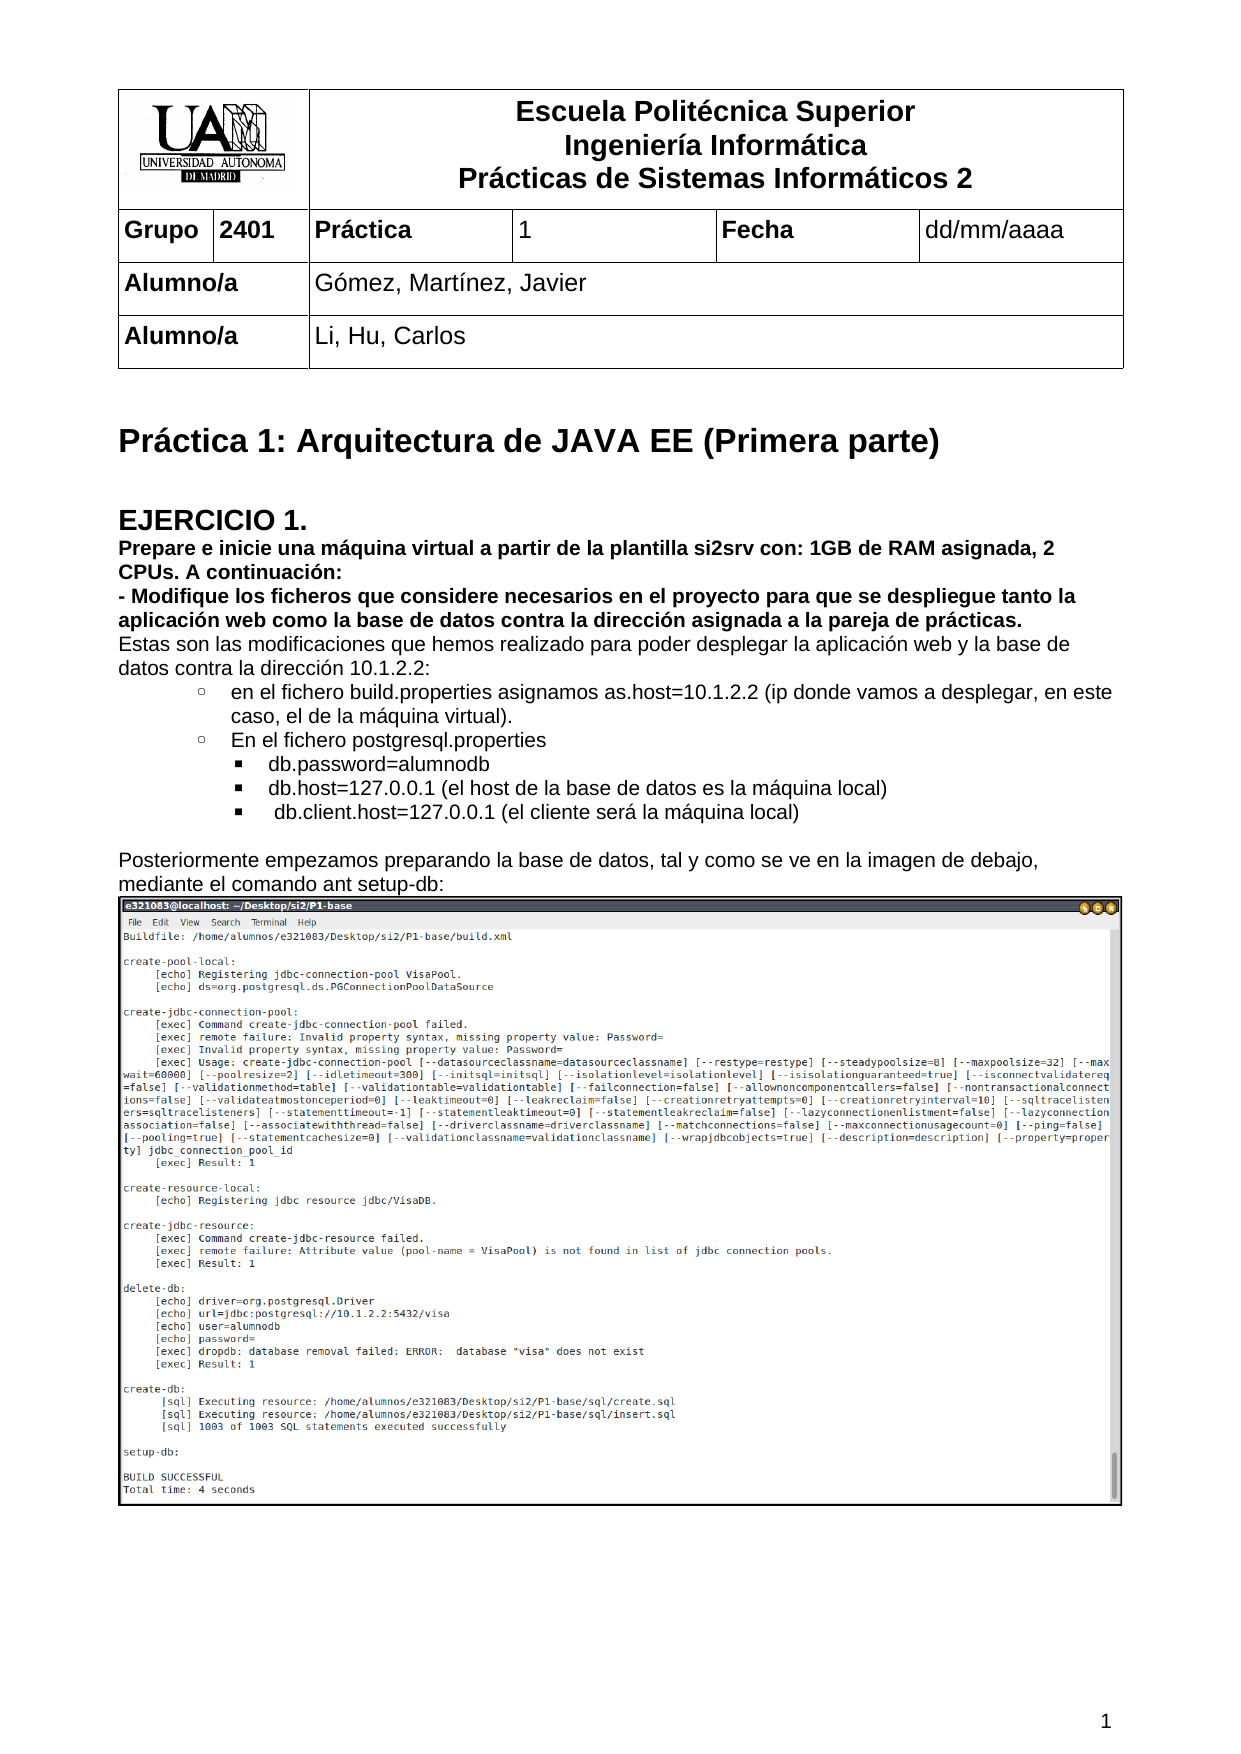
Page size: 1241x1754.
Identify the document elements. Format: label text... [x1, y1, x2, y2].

table_header Escuela Politécnica Superior Ingeniería Informática Prácticas de Sistemas Informáticos 2 [310, 90, 1123, 209]
subtitle En el fichero postgresql.properties [193, 728, 1122, 752]
subtitle en el fichero build.properties asignamos as.host=10.1.2.2 (ip donde vamos a desplegar, en este caso, el de la máquina virtual). [193, 680, 1122, 728]
subtitle Estas son las modificaciones que hemos realizado para poder desplegar la aplicación web y la base de datos contra la dirección 10.1.2.2: [118, 632, 1122, 680]
subtitle Posteriormente empezamos preparando la base de datos, tal y como se ve en la imagen de debajo, mediante el comando ant setup-db: [118, 848, 1122, 896]
table_header [119, 90, 308, 209]
subtitle Práctica 1: Arquitectura de JAVA EE (Primera parte) [118, 421, 1122, 460]
table_cell Alumno/a [119, 263, 308, 315]
text Prepare e inicie una máquina virtual a partir de la plantilla si2srv con: 1GB de RAM asignada, 2 CPUs. A continuación: [118, 536, 1122, 584]
subtitle db.host=127.0.0.1 (el host de la base de datos es la máquina local) [231, 776, 1122, 800]
picture [118, 896, 1123, 1506]
subtitle db.client.host=127.0.0.1 (el cliente será la máquina local) [231, 800, 1122, 824]
table_cell Alumno/a [119, 316, 308, 368]
table_cell dd/mm/aaaa [920, 210, 1123, 262]
table_cell 2401 [214, 210, 308, 262]
subtitle db.password=alumnodb [231, 752, 1122, 776]
table_cell 1 [513, 210, 716, 262]
table_cell Fecha [717, 210, 919, 262]
table_cell Grupo [119, 210, 213, 262]
picture [123, 94, 296, 191]
table_cell Práctica [310, 210, 512, 262]
text - Modifique los ficheros que considere necesarios en el proyecto para que se despliegue tanto la aplicación web como la base de datos contra la dirección asignada a la pareja de prácticas. [118, 584, 1122, 632]
text EJERCICIO 1. [118, 503, 1122, 536]
table_cell Li, Hu, Carlos [310, 316, 1123, 368]
table_cell Gómez, Martínez, Javier [310, 263, 1123, 315]
